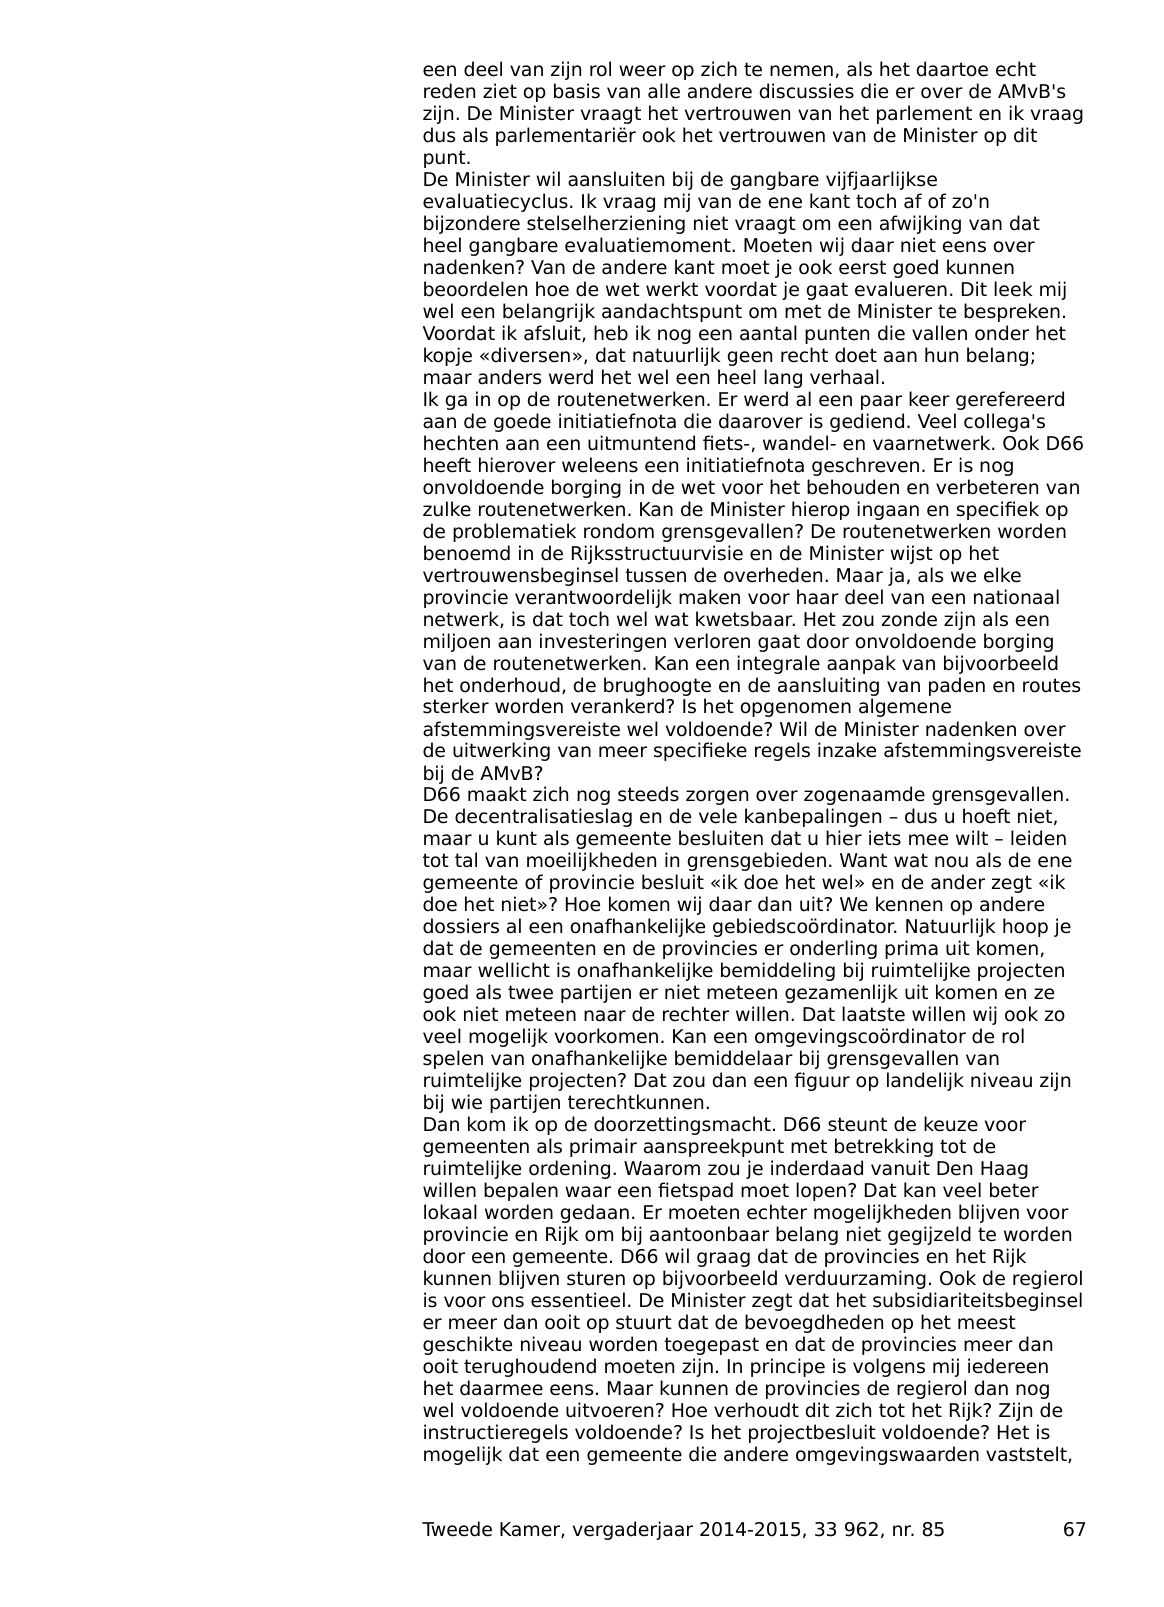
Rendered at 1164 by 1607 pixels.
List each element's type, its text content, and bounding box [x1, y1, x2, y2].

text De Minister wil aansluiten bij de gangbare vijfjaarlijkse evaluatiecyclus. Ik vraag mij van de ene kant toch af of zo'n bijzondere stelselherziening niet vraagt om een afwijking van dat heel gangbare evaluatiemoment. Moeten wij daar niet eens over nadenken? Van de andere kant moet je ook eerst goed kunnen beoordelen hoe de wet werkt voordat je gaat evalueren. Dit leek mij wel een belangrijk aandachtspunt om met de Minister te bespreken. [422, 169, 1087, 323]
text een deel van zijn rol weer op zich te nemen, als het daartoe echt reden ziet op basis van alle andere discussies die er over de AMvB's zijn. De Minister vraagt het vertrouwen van het parlement en ik vraag dus als parlementariër ook het vertrouwen van de Minister op dit punt. [422, 59, 1087, 169]
text Dan kom ik op de doorzettingsmacht. D66 steunt de keuze voor gemeenten als primair aanspreekpunt met betrekking tot de ruimtelijke ordening. Waarom zou je inderdaad vanuit Den Haag willen bepalen waar een fietspad moet lopen? Dat kan veel beter lokaal worden gedaan. Er moeten echter mogelijkheden blijven voor provincie en Rijk om bij aantoonbaar belang niet gegijzeld te worden door een gemeente. D66 wil graag dat de provincies en het Rijk kunnen blijven sturen op bijvoorbeeld verduurzaming. Ook de regierol is voor ons essentieel. De Minister zegt dat het subsidiariteitsbeginsel er meer dan ooit op stuurt dat de bevoegdheden op het meest geschikte niveau worden toegepast en dat de provincies meer dan ooit terughoudend moeten zijn. In principe is volgens mij iedereen het daarmee eens. Maar kunnen de provincies de regierol dan nog wel voldoende uitvoeren? Hoe verhoudt dit zich tot het Rijk? Zijn de instructieregels voldoende? Is het projectbesluit voldoende? Het is mogelijk dat een gemeente die andere omgevingswaarden vaststelt, [422, 1114, 1087, 1466]
text Ik ga in op de routenetwerken. Er werd al een paar keer gerefereerd aan de goede initiatiefnota die daarover is gediend. Veel collega's hechten aan een uitmuntend fiets-, wandel- en vaarnetwerk. Ook D66 heeft hierover weleens een initiatiefnota geschreven. Er is nog onvoldoende borging in de wet voor het behouden en verbeteren van zulke routenetwerken. Kan de Minister hierop ingaan en specifiek op de problematiek rondom grensgevallen? De routenetwerken worden benoemd in de Rijksstructuurvisie en de Minister wijst op het vertrouwensbeginsel tussen de overheden. Maar ja, als we elke provincie verantwoordelijk maken voor haar deel van een nationaal netwerk, is dat toch wel wat kwetsbaar. Het zou zonde zijn als een miljoen aan investeringen verloren gaat door onvoldoende borging van de routenetwerken. Kan een integrale aanpak van bijvoorbeeld het onderhoud, de brughoogte en de aansluiting van paden en routes sterker worden verankerd? Is het opgenomen algemene afstemmingsvereiste wel voldoende? Wil de Minister nadenken over de uitwerking van meer specifieke regels inzake afstemmingsvereiste bij de AMvB? [422, 389, 1087, 784]
text D66 maakt zich nog steeds zorgen over zogenaamde grensgevallen. De decentralisatieslag en de vele kanbepalingen – dus u hoeft niet, maar u kunt als gemeente besluiten dat u hier iets mee wilt – leiden tot tal van moeilijkheden in grensgebieden. Want wat nou als de ene gemeente of provincie besluit «ik doe het wel» en de ander zegt «ik doe het niet»? Hoe komen wij daar dan uit? We kennen op andere dossiers al een onafhankelijke gebiedscoördinator. Natuurlijk hoop je dat de gemeenten en de provincies er onderling prima uit komen, maar wellicht is onafhankelijke bemiddeling bij ruimtelijke projecten goed als twee partijen er niet meteen gezamenlijk uit komen en ze ook niet meteen naar de rechter willen. Dat laatste willen wij ook zo veel mogelijk voorkomen. Kan een omgevingscoördinator de rol spelen van onafhankelijke bemiddelaar bij grensgevallen van ruimtelijke projecten? Dat zou dan een figuur op landelijk niveau zijn bij wie partijen terechtkunnen. [422, 784, 1087, 1114]
text Voordat ik afsluit, heb ik nog een aantal punten die vallen onder het kopje «diversen», dat natuurlijk geen recht doet aan hun belang; maar anders werd het wel een heel lang verhaal. [422, 323, 1087, 389]
